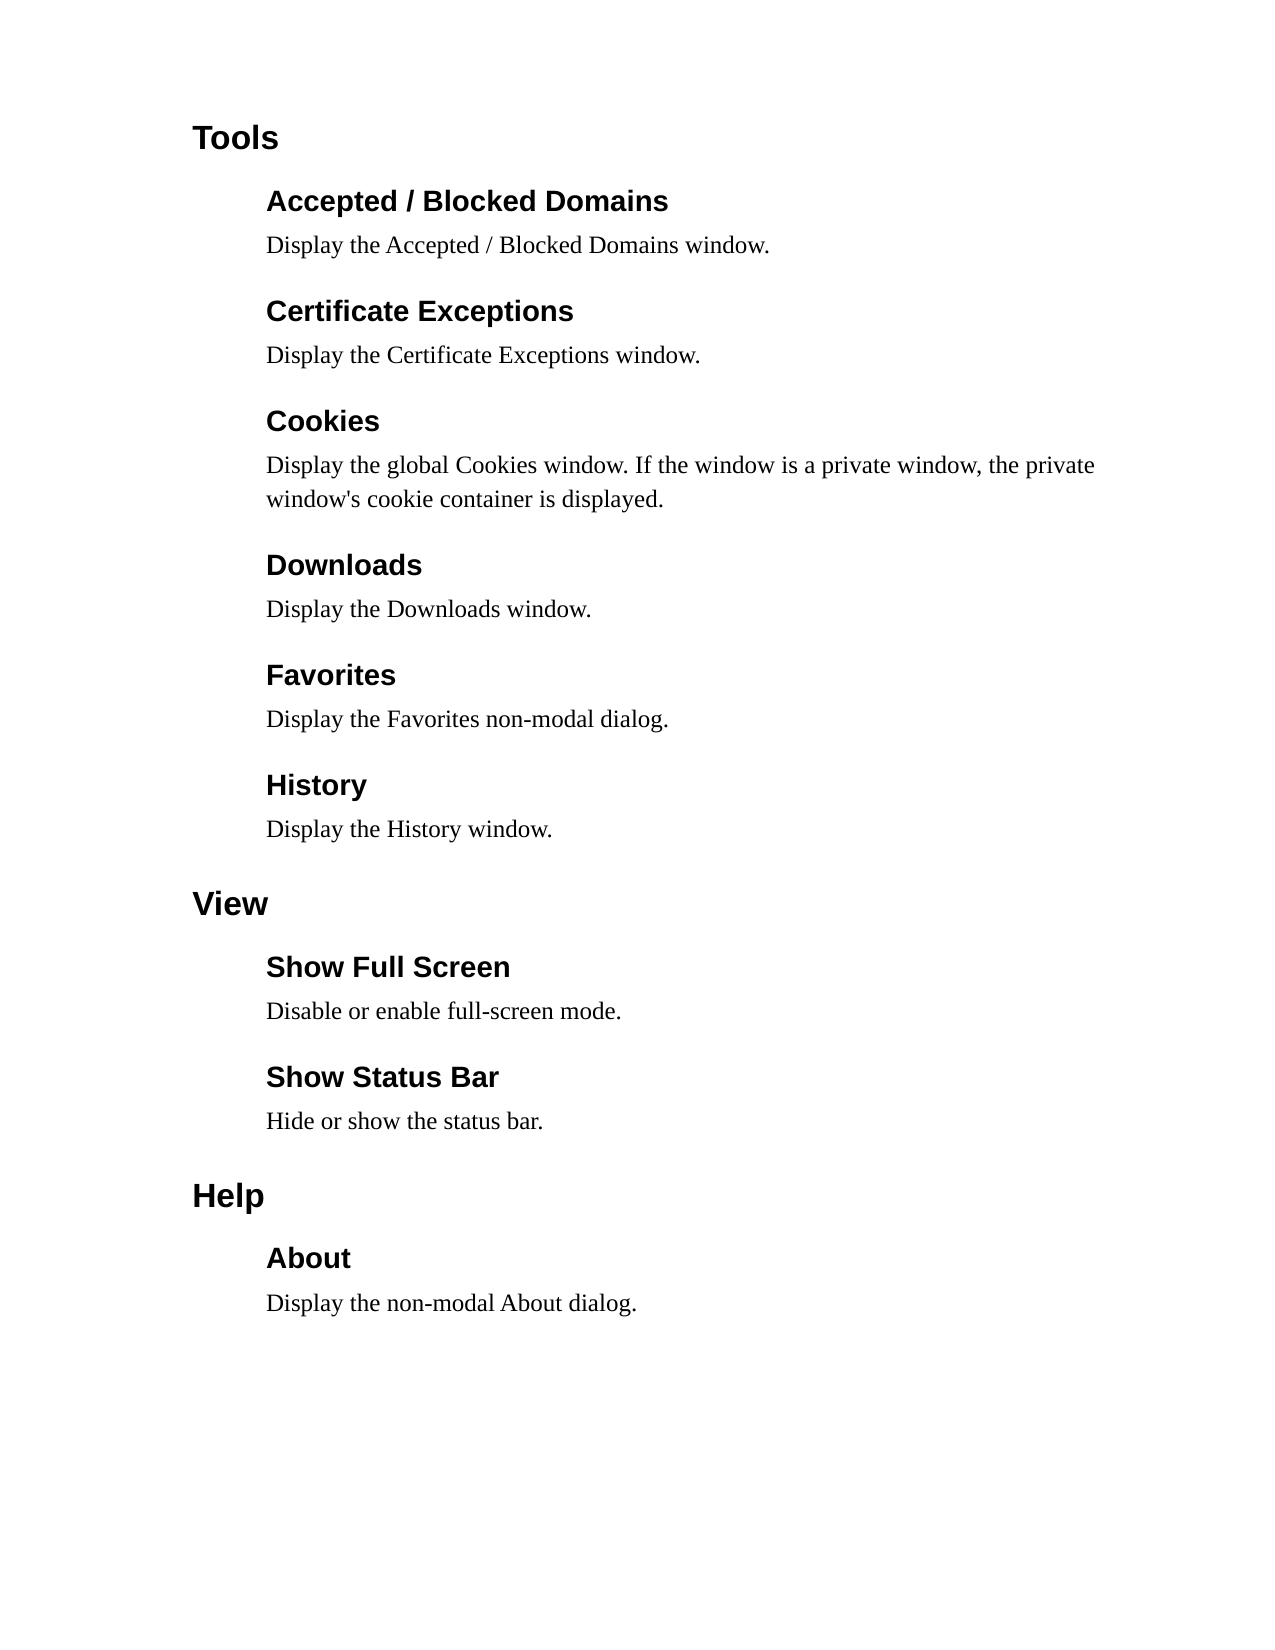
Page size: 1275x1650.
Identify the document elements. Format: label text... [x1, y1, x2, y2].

text Display the Downloads window. [266, 594, 1157, 623]
text Display the non-modal About dialog. [266, 1288, 1157, 1316]
text Display the Accepted / Blocked Domains window. [266, 230, 1157, 259]
subtitle Favorites [266, 658, 1157, 692]
subtitle About [266, 1241, 1157, 1275]
subtitle Show Status Bar [266, 1059, 1157, 1093]
text Display the global Cookies window. If the window is a private window, the private window's cookie container is displayed. [266, 450, 1157, 513]
subtitle Tools [192, 118, 1157, 157]
text Display the Favorites non-modal dialog. [266, 704, 1157, 733]
subtitle Help [192, 1176, 1157, 1214]
subtitle Cookies [266, 404, 1157, 437]
subtitle Show Full Screen [266, 950, 1157, 983]
text Hide or show the status bar. [266, 1106, 1157, 1134]
text Display the Certificate Exceptions window. [266, 340, 1157, 369]
subtitle Accepted / Blocked Domains [266, 184, 1157, 218]
subtitle Downloads [266, 548, 1157, 582]
subtitle History [266, 768, 1157, 802]
text Disable or enable full-screen mode. [266, 996, 1157, 1025]
text Display the History window. [266, 814, 1157, 843]
subtitle Certificate Exceptions [266, 294, 1157, 327]
subtitle View [192, 884, 1157, 923]
